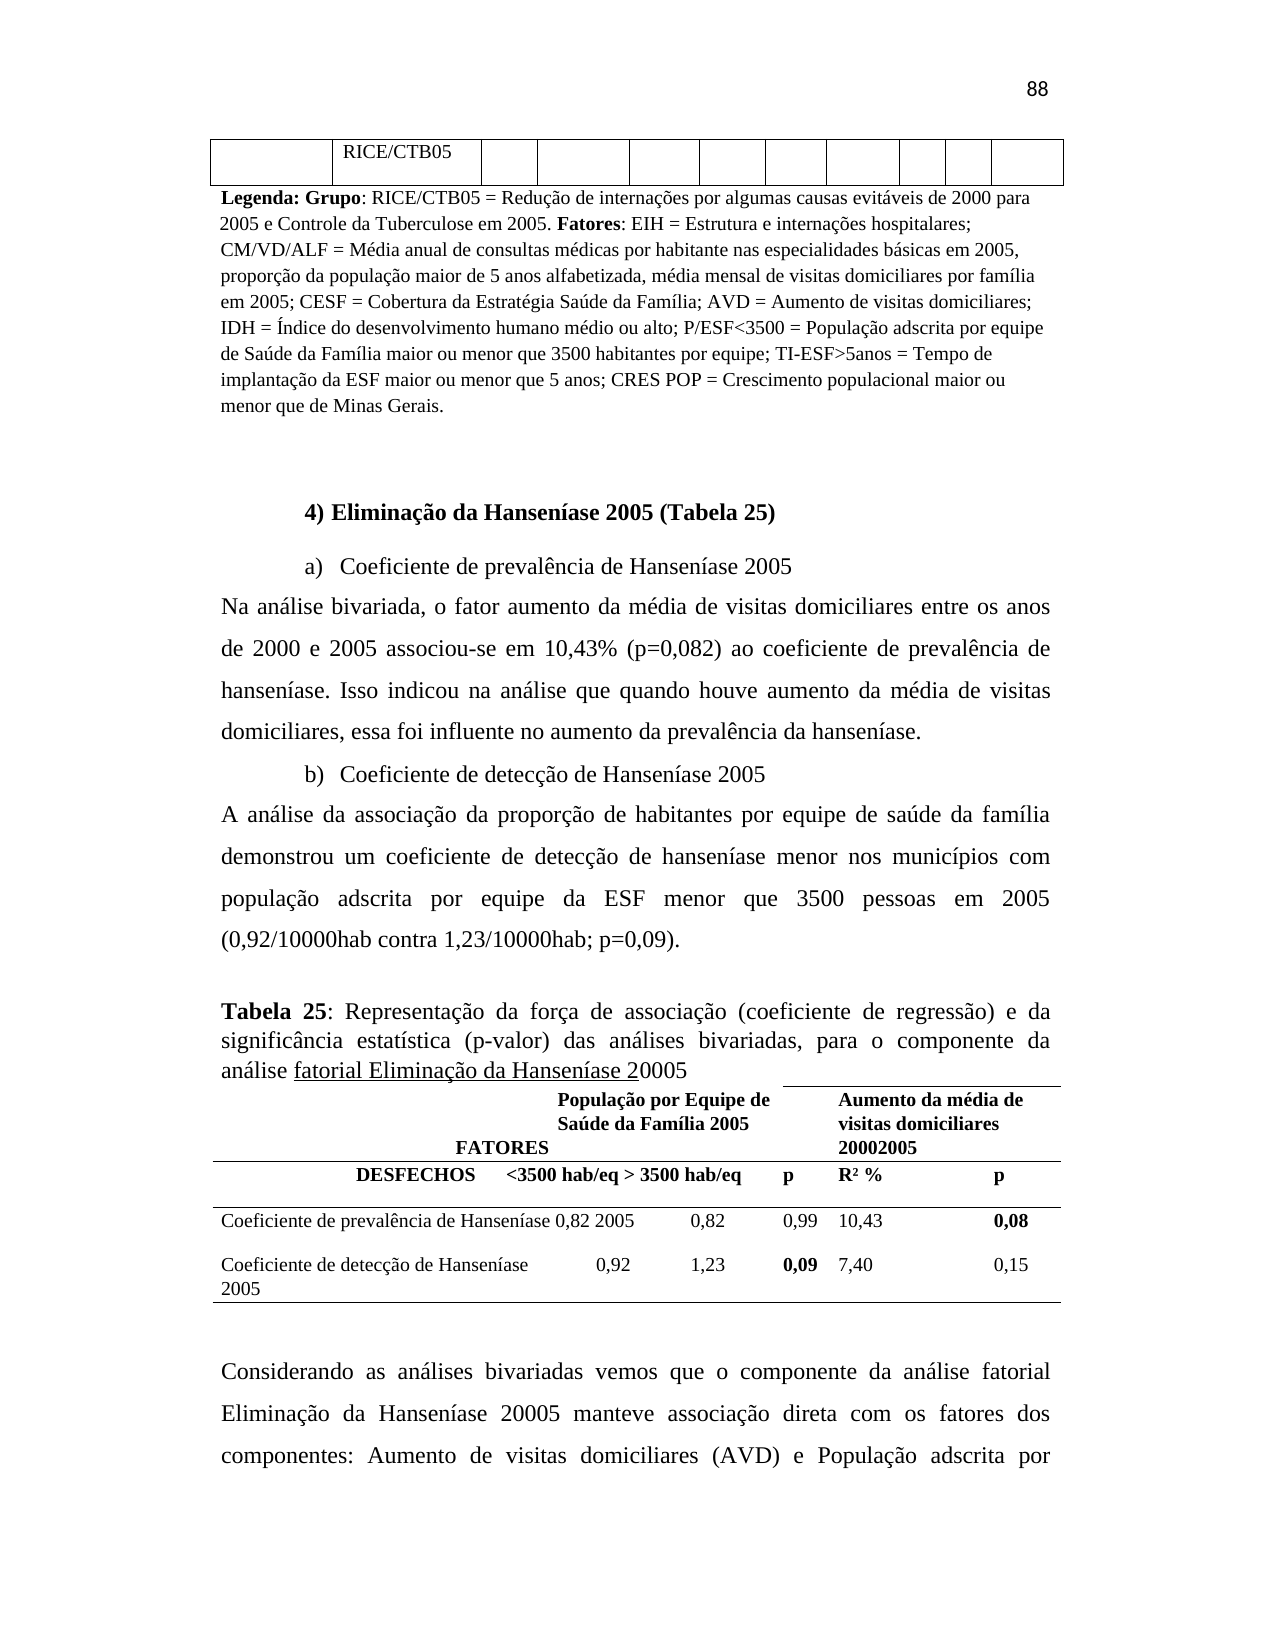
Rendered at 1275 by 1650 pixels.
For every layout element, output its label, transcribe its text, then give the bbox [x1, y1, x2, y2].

table_cell [211, 140, 332, 185]
table_header Aumento da média de visitas domiciliares 20002005 [838, 1087, 1061, 1161]
table_cell [700, 140, 765, 185]
text Legenda: Grupo: RICE/CTB05 = Redução de internações por algumas causas evitáveis de 2000 para [221, 186, 1109, 209]
table_cell p [994, 1162, 1061, 1207]
text 2005 e Controle da Tuberculose em 2005. Fatores: EIH = Estrutura e internações hospitalares; CM/VD/ALF = Média anual de consultas médicas por habitante nas especialidades básicas em 2005, proporção da população maior de 5 anos alfabetizada, média mensal de visitas domiciliares por família em 2005; CESF = Cobertura da Estratégia Saúde da Família; AVD = Aumento de visitas domiciliares; IDH = Índice do desenvolvimento humano médio ou alto; P/ESF<3500 = População adscrita por equipe de Saúde da Família maior ou menor que 3500 habitantes por equipe; TI-ESF>5anos = Tempo de implantação da ESF maior ou menor que 5 anos; CRES POP = Crescimento populacional maior ou menor que de Minas Gerais. [219, 212, 1056, 417]
table_cell 1,23 [690, 1253, 783, 1302]
table_cell [482, 140, 537, 185]
table_cell Coeficiente de prevalência de Hanseníase 0,82 2005 [213, 1208, 690, 1252]
table_cell [827, 140, 899, 185]
table_header População por Equipe de Saúde da Família 2005 FATORES [213, 1086, 783, 1161]
table_cell [538, 140, 629, 185]
table_cell 7,40 [838, 1253, 994, 1302]
table_cell 0,09 [783, 1253, 838, 1302]
table_cell [992, 140, 1063, 185]
table_cell RICE/CTB05 [333, 140, 481, 185]
text 4) Eliminação da Hanseníase 2005 (Tabela 25) [304, 498, 1109, 526]
text A análise da associação da proporção de habitantes por equipe de saúde da família demonstrou um coeficiente de detecção de hanseníase menor nos municípios com população adscrita por equipe da ESF menor que 3500 pessoas em 2005 (0,92/10000hab contra 1,23/10000hab; p=0,09). [221, 800, 1052, 953]
table_cell DESFECHOS <3500 hab/eq > 3500 hab/eq [213, 1162, 783, 1207]
table_cell Coeficiente de detecção de Hanseníase 0,92 2005 [213, 1253, 690, 1302]
text Tabela 25: Representação da força de associação (coeficiente de regressão) e da significância estatística (p-valor) das análises bivariadas, para o componente da análise fatorial Eliminação da Hanseníase 20005 [221, 997, 1052, 1084]
table_cell [900, 140, 945, 185]
table_cell [766, 140, 826, 185]
table_cell [946, 140, 991, 185]
table_cell 0,08 [994, 1208, 1061, 1252]
table_cell [630, 140, 699, 185]
text Na análise bivariada, o fator aumento da média de visitas domiciliares entre os anos de 2000 e 2005 associou-se em 10,43% (p=0,082) ao coeficiente de prevalência de hanseníase. Isso indicou na análise que quando houve aumento da média de visitas domiciliares, essa foi influente no aumento da prevalência da hanseníase. [221, 592, 1052, 745]
list Coeficiente de detecção de Hanseníase 2005 [304, 759, 1043, 787]
list Coeficiente de prevalência de Hanseníase 2005 [304, 552, 1043, 579]
text Considerando as análises bivariadas vemos que o componente da análise fatorial Eliminação da Hanseníase 20005 manteve associação direta com os fatores dos componentes: Aumento de visitas domiciliares (AVD) e População adscrita por [221, 1357, 1052, 1468]
table_cell 10,43 [838, 1208, 994, 1252]
table_cell 0,82 [690, 1208, 783, 1252]
table_cell R² % [838, 1162, 994, 1207]
table_header [783, 1087, 838, 1161]
table_cell 0,15 [994, 1253, 1061, 1302]
table_cell p [783, 1162, 838, 1207]
table_cell 0,99 [783, 1208, 838, 1252]
